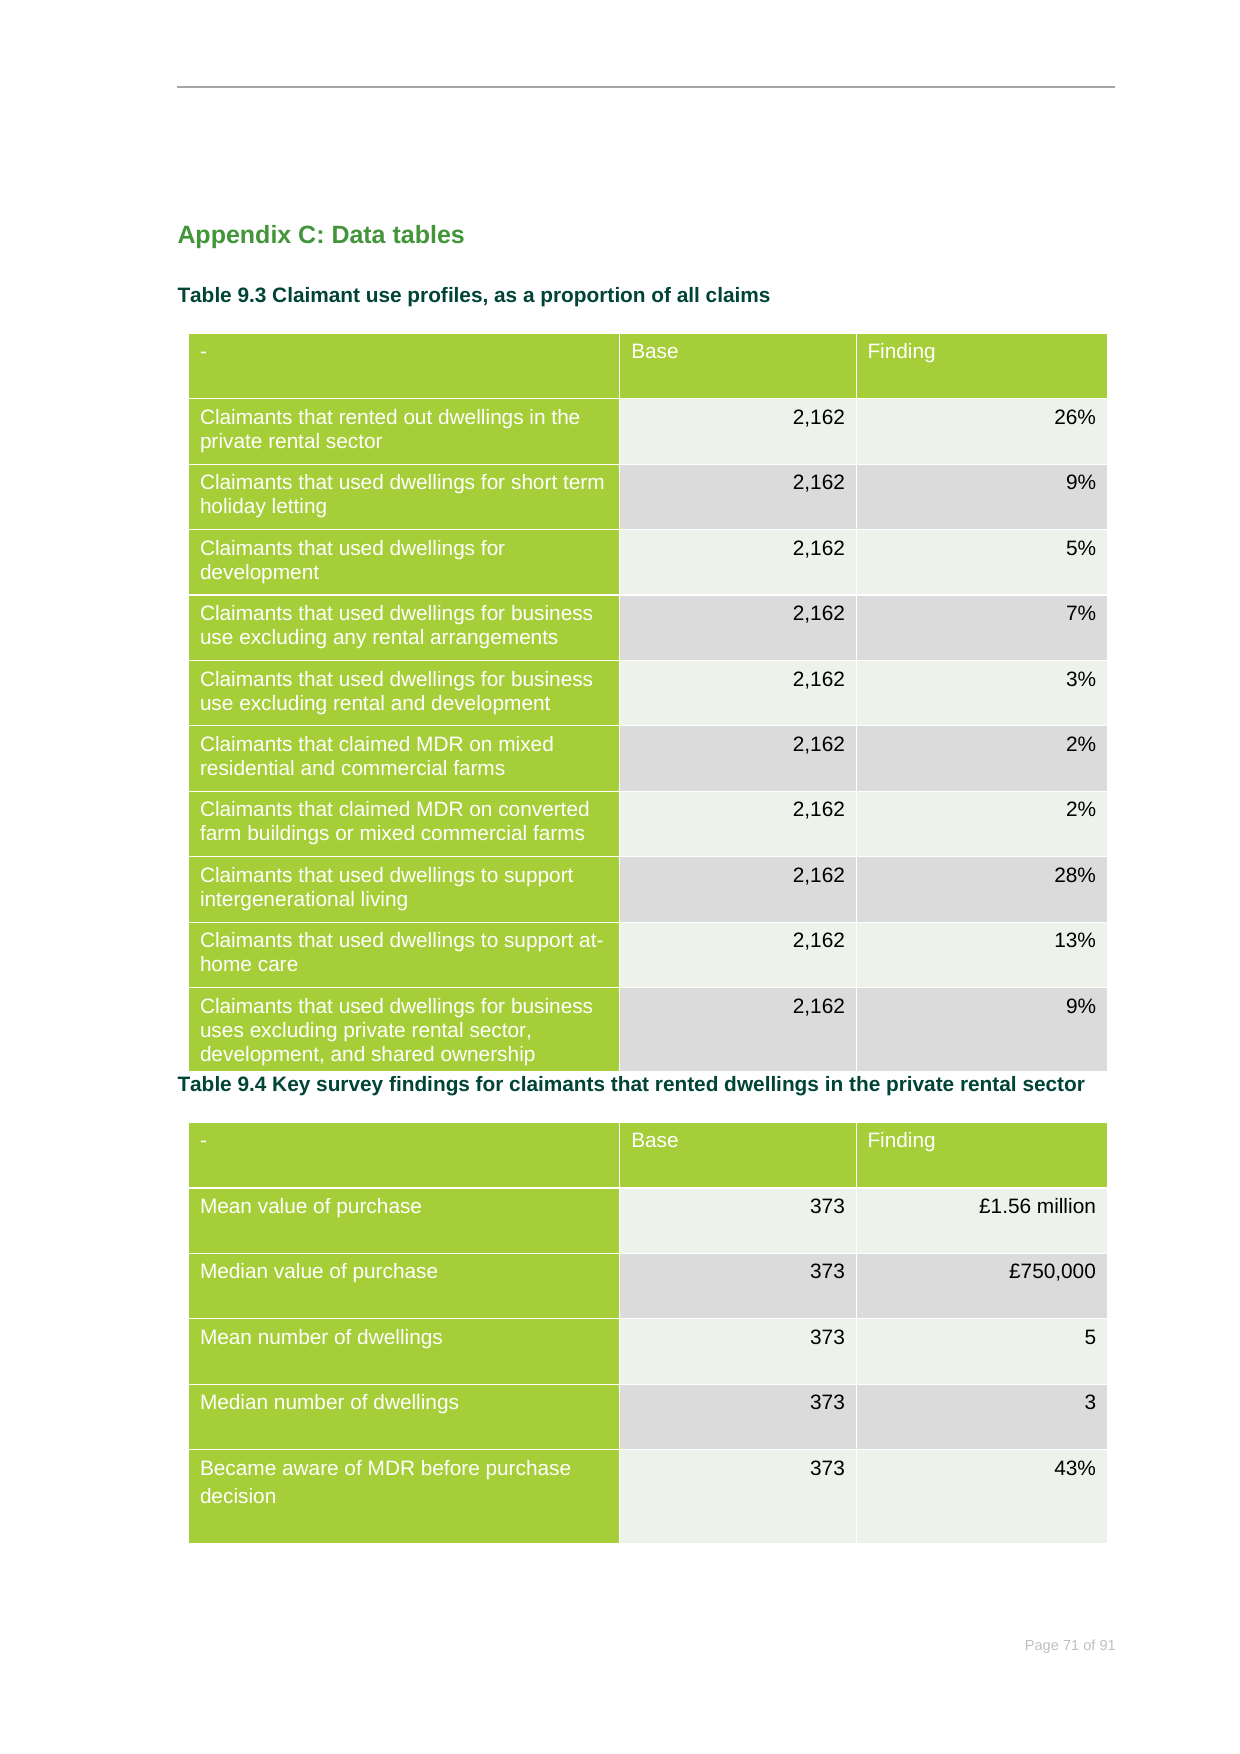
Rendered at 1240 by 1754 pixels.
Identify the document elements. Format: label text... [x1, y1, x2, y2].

table_cell 2,162 [620, 399, 856, 464]
table_cell 2% [857, 792, 1107, 856]
table_cell 373 [620, 1385, 856, 1449]
table_cell 9% [857, 988, 1107, 1071]
table_cell 2,162 [620, 596, 856, 660]
table_cell Claimants that used dwellings for business use excluding rental and development [189, 661, 619, 725]
table_cell Claimants that used dwellings for short term holiday letting [189, 465, 619, 529]
table_cell 2,162 [620, 661, 856, 725]
table_cell 373 [620, 1450, 856, 1543]
table_cell 9% [857, 465, 1107, 529]
table_cell 2,162 [620, 923, 856, 987]
subtitle Appendix C: Data tables [177, 221, 1115, 258]
table_cell Claimants that used dwellings for business uses excluding private rental sector, development, and shared ownership [189, 988, 619, 1071]
text Table 9.3 Claimant use profiles, as a proportion of all claims [177, 283, 1115, 314]
table_cell 3% [857, 661, 1107, 725]
table_header - [189, 334, 619, 398]
table_cell 2,162 [620, 857, 856, 922]
table_cell Became aware of MDR before purchase decision [189, 1450, 619, 1543]
table_header Base [620, 334, 856, 398]
table_cell 26% [857, 399, 1107, 464]
table_cell Claimants that claimed MDR on mixed residential and commercial farms [189, 726, 619, 791]
table_cell Claimants that used dwellings to support intergenerational living [189, 857, 619, 922]
table_cell Median number of dwellings [189, 1385, 619, 1449]
table_cell Claimants that used dwellings for development [189, 530, 619, 594]
table_cell 3 [857, 1385, 1107, 1449]
table_cell 7% [857, 596, 1107, 660]
table_cell Median value of purchase [189, 1254, 619, 1318]
table_header - [189, 1123, 619, 1187]
table_cell 43% [857, 1450, 1107, 1543]
table_cell 13% [857, 923, 1107, 987]
table_cell 373 [620, 1319, 856, 1384]
text Table 9.4 Key survey findings for claimants that rented dwellings in the private rental sector [177, 1072, 1115, 1103]
table_header Finding [857, 1123, 1107, 1187]
table_cell Mean value of purchase [189, 1189, 619, 1253]
table_cell 2,162 [620, 530, 856, 594]
table_cell 5% [857, 530, 1107, 594]
table_cell 2,162 [620, 988, 856, 1071]
table_cell 2,162 [620, 792, 856, 856]
table_cell Claimants that used dwellings for business use excluding any rental arrangements [189, 596, 619, 660]
table_header Base [620, 1123, 856, 1187]
table_header Finding [857, 334, 1107, 398]
table_cell 5 [857, 1319, 1107, 1384]
table_cell 2,162 [620, 465, 856, 529]
table_cell £1.56 million [857, 1189, 1107, 1253]
table_cell £750,000 [857, 1254, 1107, 1318]
table_cell 2% [857, 726, 1107, 791]
table_cell 373 [620, 1254, 856, 1318]
table_cell 373 [620, 1189, 856, 1253]
table_cell 28% [857, 857, 1107, 922]
table_cell Claimants that claimed MDR on converted farm buildings or mixed commercial farms [189, 792, 619, 856]
table_cell Claimants that used dwellings to support at-home care [189, 923, 619, 987]
table_cell 2,162 [620, 726, 856, 791]
table_cell Mean number of dwellings [189, 1319, 619, 1384]
table_cell Claimants that rented out dwellings in the private rental sector [189, 399, 619, 464]
